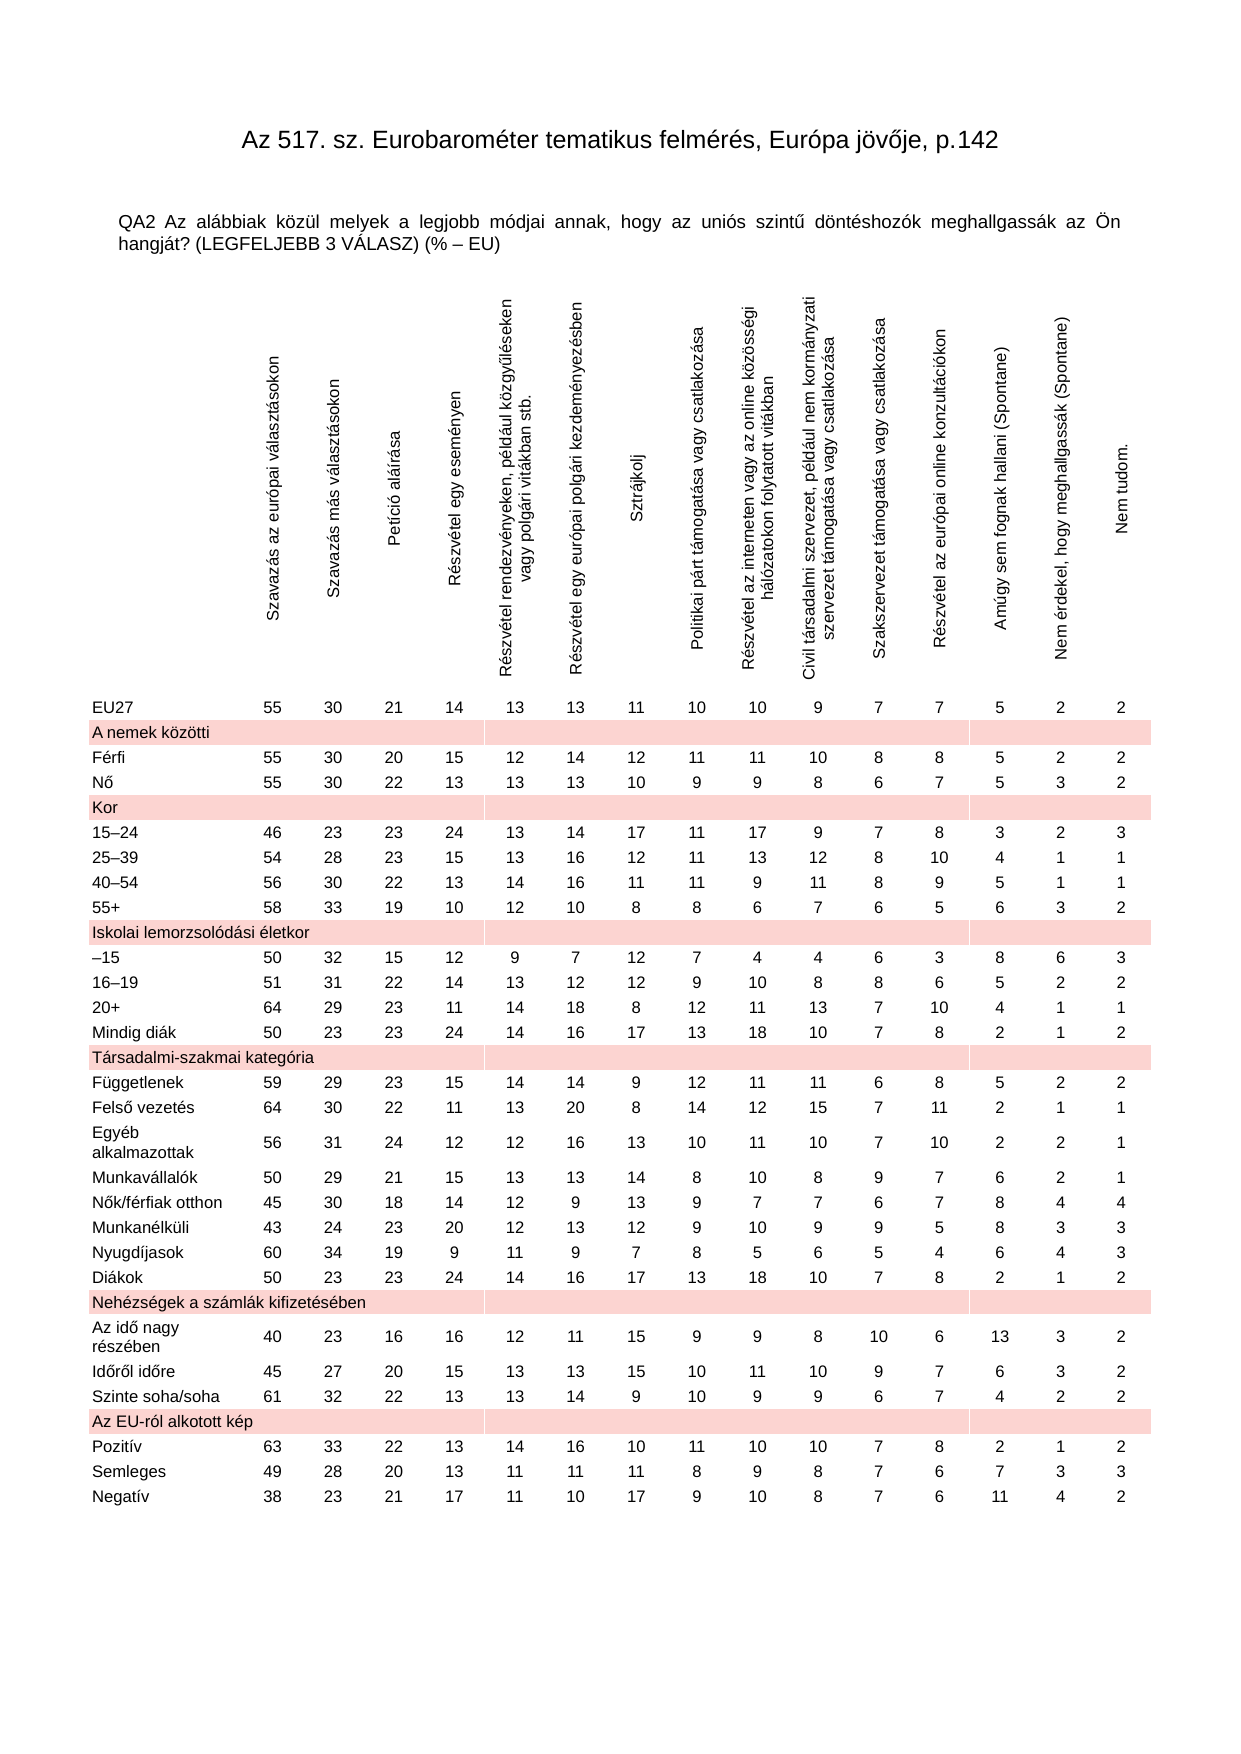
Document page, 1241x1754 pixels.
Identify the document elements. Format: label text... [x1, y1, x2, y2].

table_cell 9 [848, 1165, 909, 1189]
table_cell 43 [242, 1215, 303, 1239]
table_cell [242, 795, 303, 820]
table_cell 22 [363, 1384, 424, 1409]
table_cell 3 [1030, 770, 1091, 795]
table_cell 17 [606, 1265, 666, 1289]
table_cell [545, 920, 606, 945]
table_cell 14 [545, 1070, 606, 1095]
table_cell Kor [89, 795, 242, 820]
table_cell [970, 795, 1030, 820]
table_cell 13 [545, 695, 606, 720]
table_cell 11 [970, 1484, 1030, 1509]
table_cell 9 [545, 1190, 606, 1214]
table_cell Egyéb alkalmazottak [89, 1120, 242, 1164]
table_cell 9 [727, 870, 788, 895]
table_cell 49 [242, 1459, 303, 1484]
table_cell 11 [727, 995, 788, 1020]
table_cell 55 [242, 695, 303, 720]
table_header Sztrájkolj [606, 282, 666, 695]
table_cell [242, 720, 303, 745]
table_cell 9 [848, 1359, 909, 1384]
table_cell 15 [606, 1315, 666, 1359]
table_cell [788, 1045, 848, 1070]
table_cell 15 [424, 1070, 484, 1095]
table_header Részvétel rendezvényeken, például közgyűléseken vagy polgári vitákban stb. [485, 282, 545, 695]
table_cell [848, 1409, 909, 1434]
table_cell [1091, 720, 1151, 745]
table_cell 11 [485, 1459, 545, 1484]
table_cell [606, 720, 666, 745]
table_cell 16 [545, 1020, 606, 1045]
table_cell 7 [848, 1459, 909, 1484]
table_cell 8 [909, 1434, 969, 1459]
table_cell 8 [909, 820, 969, 845]
table_cell 23 [363, 1215, 424, 1239]
table_cell [1030, 920, 1091, 945]
table_cell 33 [303, 895, 363, 920]
table_cell 45 [242, 1359, 303, 1384]
table_cell 6 [848, 1190, 909, 1214]
table_cell 14 [485, 1434, 545, 1459]
table_cell 4 [909, 1240, 969, 1264]
table_cell 2 [1091, 695, 1151, 720]
table_cell 1 [1091, 1165, 1151, 1189]
table_cell 20 [363, 745, 424, 770]
table_cell 4 [1030, 1484, 1091, 1509]
table_cell Az EU-ról alkotott kép [89, 1409, 484, 1434]
table_cell 4 [1030, 1190, 1091, 1214]
table_cell 4 [1091, 1190, 1151, 1214]
table_cell [727, 795, 788, 820]
table_cell 2 [1030, 970, 1091, 995]
table_cell [848, 1290, 909, 1314]
table_cell 11 [545, 1459, 606, 1484]
table_cell [1030, 1409, 1091, 1434]
table_cell Felső vezetés [89, 1095, 242, 1120]
table_cell 15 [788, 1095, 848, 1120]
table_cell 10 [666, 1384, 727, 1409]
table_cell Munkavállalók [89, 1165, 242, 1189]
table_cell 12 [485, 1315, 545, 1359]
table_cell 24 [424, 820, 484, 845]
table_cell 30 [303, 870, 363, 895]
table_cell 12 [485, 895, 545, 920]
table_cell 7 [788, 895, 848, 920]
table_cell EU27 [89, 695, 242, 720]
table_cell 10 [727, 1165, 788, 1189]
table_cell [424, 720, 484, 745]
table_cell 11 [788, 870, 848, 895]
table_cell 17 [606, 1484, 666, 1509]
table_cell [363, 795, 424, 820]
table_cell 2 [1091, 1315, 1151, 1359]
table_cell Az idő nagy részében [89, 1315, 242, 1359]
table_cell 11 [666, 1434, 727, 1459]
table_cell 11 [606, 695, 666, 720]
table_cell 13 [666, 1020, 727, 1045]
table_cell 9 [727, 1384, 788, 1409]
table_cell 50 [242, 1265, 303, 1289]
table_cell 8 [909, 1070, 969, 1095]
table_cell 8 [970, 1190, 1030, 1214]
table_cell 10 [727, 695, 788, 720]
table_cell 20 [363, 1459, 424, 1484]
table_cell 2 [1091, 1265, 1151, 1289]
table_cell 16 [363, 1315, 424, 1359]
table_cell 8 [909, 1020, 969, 1045]
table_cell 45 [242, 1190, 303, 1214]
table_cell [303, 795, 363, 820]
table_cell 2 [1030, 1070, 1091, 1095]
table_cell 1 [1030, 1020, 1091, 1045]
table_cell 10 [727, 1215, 788, 1239]
table_cell 16 [545, 1120, 606, 1164]
table_cell 15 [424, 1165, 484, 1189]
table_cell 13 [485, 970, 545, 995]
table_cell [606, 795, 666, 820]
table_cell 1 [1030, 1265, 1091, 1289]
table_cell 14 [485, 870, 545, 895]
table_cell 9 [848, 1215, 909, 1239]
table_cell 1 [1030, 995, 1091, 1020]
table_cell 13 [485, 1384, 545, 1409]
table_cell 8 [848, 745, 909, 770]
table_cell 11 [424, 995, 484, 1020]
table_cell 9 [666, 770, 727, 795]
table_cell Függetlenek [89, 1070, 242, 1095]
table_cell [485, 1409, 545, 1434]
table_cell 12 [788, 845, 848, 870]
table_cell Időről időre [89, 1359, 242, 1384]
table_cell Szinte soha/soha [89, 1384, 242, 1409]
table_cell 8 [909, 745, 969, 770]
table_cell 2 [1091, 1484, 1151, 1509]
table_cell 12 [485, 1190, 545, 1214]
table_cell 10 [545, 895, 606, 920]
table_cell 23 [303, 820, 363, 845]
table_cell [363, 720, 424, 745]
table_cell 2 [1091, 1020, 1151, 1045]
table_cell 3 [1091, 1240, 1151, 1264]
table_cell 10 [788, 1265, 848, 1289]
table_cell 19 [363, 895, 424, 920]
table_cell [666, 920, 727, 945]
table_cell 28 [303, 1459, 363, 1484]
table_cell 32 [303, 1384, 363, 1409]
table_cell 14 [606, 1165, 666, 1189]
table_cell Nehézségek a számlák kifizetésében [89, 1290, 484, 1314]
table_cell Pozitív [89, 1434, 242, 1459]
table_cell 1 [1091, 995, 1151, 1020]
table_cell [545, 1409, 606, 1434]
table_cell 7 [727, 1190, 788, 1214]
table_cell [788, 1290, 848, 1314]
table_header Szavazás más választásokon [303, 282, 363, 695]
table_cell [485, 1045, 545, 1070]
table_cell [909, 1409, 969, 1434]
table_cell 2 [970, 1265, 1030, 1289]
table_cell 11 [727, 1070, 788, 1095]
table_cell 56 [242, 1120, 303, 1164]
table_cell 11 [666, 845, 727, 870]
table_cell 12 [485, 745, 545, 770]
table_cell 2 [1091, 1434, 1151, 1459]
table_cell 2 [1030, 745, 1091, 770]
table_cell 24 [363, 1120, 424, 1164]
table_cell [788, 920, 848, 945]
table_cell 2 [1091, 895, 1151, 920]
table_cell 14 [485, 1020, 545, 1045]
table_cell 3 [1030, 1215, 1091, 1239]
table_cell 24 [303, 1215, 363, 1239]
table_cell 5 [970, 745, 1030, 770]
table_cell [727, 720, 788, 745]
table_cell 10 [666, 1120, 727, 1164]
table_header Nem érdekel, hogy meghallgassák (Spontane) [1030, 282, 1091, 695]
table_cell 11 [788, 1070, 848, 1095]
table_cell Mindig diák [89, 1020, 242, 1045]
table_cell 7 [848, 995, 909, 1020]
table_cell [545, 1045, 606, 1070]
table_header Nem tudom. [1091, 282, 1151, 695]
table_cell 10 [727, 1484, 788, 1509]
table_cell 1 [1091, 845, 1151, 870]
table_cell 17 [727, 820, 788, 845]
table_cell [666, 1409, 727, 1434]
table_cell 3 [970, 820, 1030, 845]
table_cell 58 [242, 895, 303, 920]
table_cell [909, 795, 969, 820]
table_cell 64 [242, 995, 303, 1020]
table_cell 6 [788, 1240, 848, 1264]
table_cell 14 [485, 1070, 545, 1095]
table_cell 13 [424, 1384, 484, 1409]
table_cell [970, 920, 1030, 945]
table_cell 14 [545, 820, 606, 845]
table_cell [303, 720, 363, 745]
table_cell 2 [1091, 970, 1151, 995]
table_cell 50 [242, 1020, 303, 1045]
table_cell [666, 1045, 727, 1070]
table_cell 13 [485, 770, 545, 795]
table_cell 8 [909, 1265, 969, 1289]
table_cell 12 [606, 845, 666, 870]
table_cell 31 [303, 970, 363, 995]
table_cell 22 [363, 1095, 424, 1120]
table_cell 13 [485, 1095, 545, 1120]
table_cell 8 [788, 1484, 848, 1509]
table_cell 6 [970, 1165, 1030, 1189]
table_cell 7 [909, 695, 969, 720]
table_cell 8 [666, 895, 727, 920]
table_cell 12 [666, 995, 727, 1020]
table_cell [424, 795, 484, 820]
table_cell [606, 1045, 666, 1070]
table_cell 9 [727, 1315, 788, 1359]
table_cell 28 [303, 845, 363, 870]
table_cell 7 [909, 1190, 969, 1214]
table_cell 15–24 [89, 820, 242, 845]
table_cell 14 [424, 695, 484, 720]
table_cell 12 [485, 1120, 545, 1164]
table_cell 5 [727, 1240, 788, 1264]
table_cell 21 [363, 695, 424, 720]
table_cell 12 [606, 1215, 666, 1239]
table_cell 16 [545, 870, 606, 895]
text QA2 Az alábbiak közül melyek a legjobb módjai annak, hogy az uniós szintű döntéshozók meghallgassák az Ön hangját? (LEGFELJEBB 3 VÁLASZ) (% – EU) [118, 211, 1122, 254]
table_cell 2 [1091, 1070, 1151, 1095]
table_cell 30 [303, 1190, 363, 1214]
table_cell 9 [424, 1240, 484, 1264]
table_cell 10 [424, 895, 484, 920]
table_cell [545, 720, 606, 745]
table_cell 13 [485, 845, 545, 870]
table_cell 2 [1030, 695, 1091, 720]
table_cell 4 [970, 995, 1030, 1020]
table_cell 46 [242, 820, 303, 845]
table_cell 11 [485, 1484, 545, 1509]
table_cell 13 [485, 1359, 545, 1384]
table_cell Semleges [89, 1459, 242, 1484]
table_cell Diákok [89, 1265, 242, 1289]
table_cell 7 [848, 1265, 909, 1289]
table_cell 7 [666, 945, 727, 970]
table_cell 18 [545, 995, 606, 1020]
table_cell [727, 1409, 788, 1434]
table_cell 23 [303, 1265, 363, 1289]
table_cell 30 [303, 695, 363, 720]
table_cell 1 [1030, 845, 1091, 870]
table_cell 5 [970, 770, 1030, 795]
table_cell 6 [970, 895, 1030, 920]
table_cell 7 [909, 1165, 969, 1189]
table_cell [909, 1045, 969, 1070]
table_cell 10 [848, 1315, 909, 1359]
table_cell 4 [970, 845, 1030, 870]
table_cell 13 [606, 1120, 666, 1164]
table_cell 9 [485, 945, 545, 970]
table_cell 6 [909, 970, 969, 995]
table_cell 21 [363, 1484, 424, 1509]
table_cell 9 [909, 870, 969, 895]
table_cell 8 [788, 1459, 848, 1484]
table_cell 4 [1030, 1240, 1091, 1264]
table_cell 55+ [89, 895, 242, 920]
table_cell 10 [788, 1120, 848, 1164]
table_cell 4 [970, 1384, 1030, 1409]
table_cell 11 [727, 1120, 788, 1164]
table_cell 20 [545, 1095, 606, 1120]
table_cell 23 [363, 845, 424, 870]
table_cell [909, 1290, 969, 1314]
table_cell 64 [242, 1095, 303, 1120]
table_cell [1091, 1409, 1151, 1434]
table_cell [1091, 795, 1151, 820]
table_cell 30 [303, 745, 363, 770]
table_cell 9 [606, 1384, 666, 1409]
table_cell 2 [970, 1020, 1030, 1045]
table_cell 7 [909, 1384, 969, 1409]
table_cell 13 [485, 695, 545, 720]
table_cell 15 [424, 745, 484, 770]
table_cell [1091, 920, 1151, 945]
table_cell [606, 920, 666, 945]
table_cell 13 [424, 1459, 484, 1484]
table_cell 54 [242, 845, 303, 870]
table_cell 12 [727, 1095, 788, 1120]
table_cell 6 [909, 1315, 969, 1359]
table_cell 17 [606, 1020, 666, 1045]
table_cell 2 [1030, 1120, 1091, 1164]
table_cell 25–39 [89, 845, 242, 870]
table_cell [666, 795, 727, 820]
table_header Részvétel az interneten vagy az online közösségi hálózatokon folytatott vitákban [727, 282, 788, 695]
table_header Részvétel egy európai polgári kezdeményezésben [545, 282, 606, 695]
table_cell 10 [727, 970, 788, 995]
table_cell 9 [788, 1384, 848, 1409]
table_cell 55 [242, 745, 303, 770]
table_cell [485, 1290, 545, 1314]
table_cell 10 [788, 1020, 848, 1045]
table_cell 32 [303, 945, 363, 970]
table_cell 15 [424, 1359, 484, 1384]
table_cell 34 [303, 1240, 363, 1264]
table_cell 16 [545, 1434, 606, 1459]
table_cell 7 [848, 1434, 909, 1459]
table_cell 7 [848, 820, 909, 845]
table_cell 6 [848, 1384, 909, 1409]
table_cell 1 [1091, 1095, 1151, 1120]
table_cell [788, 795, 848, 820]
table_cell 9 [666, 1315, 727, 1359]
table_cell 3 [1030, 1459, 1091, 1484]
table_cell 3 [1030, 895, 1091, 920]
table_cell [666, 720, 727, 745]
table_cell 7 [848, 1120, 909, 1164]
table_cell [1030, 1045, 1091, 1070]
table_header Részvétel egy eseményen [424, 282, 484, 695]
table_cell 12 [606, 945, 666, 970]
table_cell 8 [606, 995, 666, 1020]
table_cell 7 [848, 695, 909, 720]
table_cell [848, 795, 909, 820]
table_cell 15 [424, 845, 484, 870]
table_cell 3 [1091, 1459, 1151, 1484]
table_cell [606, 1290, 666, 1314]
table_cell 6 [848, 895, 909, 920]
table_cell 1 [1030, 1434, 1091, 1459]
table_cell 18 [727, 1020, 788, 1045]
table_cell 61 [242, 1384, 303, 1409]
table_cell [1091, 1045, 1151, 1070]
table_cell 23 [363, 1020, 424, 1045]
table_cell 21 [363, 1165, 424, 1189]
table_cell 3 [1091, 1215, 1151, 1239]
table_cell 59 [242, 1070, 303, 1095]
table_cell [970, 1409, 1030, 1434]
table_cell 12 [485, 1215, 545, 1239]
table_cell 23 [363, 1070, 424, 1095]
table_cell 6 [970, 1359, 1030, 1384]
table_cell 10 [788, 745, 848, 770]
table_cell [727, 1045, 788, 1070]
table_cell 10 [909, 845, 969, 870]
table_cell [788, 720, 848, 745]
table_cell 9 [666, 1190, 727, 1214]
table_cell 8 [666, 1165, 727, 1189]
table_cell 6 [848, 770, 909, 795]
table_cell 3 [1091, 820, 1151, 845]
table_cell 2 [1091, 1384, 1151, 1409]
table_cell 7 [545, 945, 606, 970]
table_cell 8 [666, 1240, 727, 1264]
table_cell 10 [606, 1434, 666, 1459]
table_cell 11 [424, 1095, 484, 1120]
table_cell A nemek közötti [89, 720, 242, 745]
table_cell 2 [1091, 1359, 1151, 1384]
table_cell Férfi [89, 745, 242, 770]
table_cell 18 [727, 1265, 788, 1289]
table_cell 56 [242, 870, 303, 895]
table_cell 20 [424, 1215, 484, 1239]
table_cell 14 [485, 1265, 545, 1289]
table_header Részvétel az európai online konzultációkon [909, 282, 969, 695]
table_cell 12 [545, 970, 606, 995]
table_cell 40–54 [89, 870, 242, 895]
table_cell [848, 720, 909, 745]
table_cell –15 [89, 945, 242, 970]
table_cell [727, 1290, 788, 1314]
table_cell 51 [242, 970, 303, 995]
table_cell 13 [424, 1434, 484, 1459]
table_cell 29 [303, 1070, 363, 1095]
table_cell 13 [485, 820, 545, 845]
table_cell 1 [1030, 870, 1091, 895]
table_cell 13 [970, 1315, 1030, 1359]
table_cell 12 [606, 970, 666, 995]
table_cell 4 [788, 945, 848, 970]
table_cell [1030, 1290, 1091, 1314]
table_cell 1 [1091, 1120, 1151, 1164]
table_cell [970, 1045, 1030, 1070]
table_cell 13 [666, 1265, 727, 1289]
table_cell 5 [970, 1070, 1030, 1095]
table_cell 5 [970, 695, 1030, 720]
table_cell 55 [242, 770, 303, 795]
table_cell 30 [303, 770, 363, 795]
table_cell 13 [424, 770, 484, 795]
table_header Amúgy sem fognak hallani (Spontane) [970, 282, 1030, 695]
table_cell 10 [727, 1434, 788, 1459]
table_cell 40 [242, 1315, 303, 1359]
table_cell 7 [848, 1484, 909, 1509]
table_cell 8 [606, 1095, 666, 1120]
table_cell 11 [485, 1240, 545, 1264]
table_cell [1030, 720, 1091, 745]
table_cell 11 [606, 1459, 666, 1484]
table_cell 12 [424, 945, 484, 970]
table_cell 2 [970, 1095, 1030, 1120]
table_cell [788, 1409, 848, 1434]
table_cell 13 [727, 845, 788, 870]
table_cell 2 [1091, 770, 1151, 795]
table_cell Nők/férfiak otthon [89, 1190, 242, 1214]
table_cell Nyugdíjasok [89, 1240, 242, 1264]
table_cell 5 [909, 895, 969, 920]
table_cell 13 [545, 770, 606, 795]
table_cell 6 [1030, 945, 1091, 970]
table_cell [909, 720, 969, 745]
table_cell 11 [666, 745, 727, 770]
table_cell 7 [909, 770, 969, 795]
table_cell 9 [788, 1215, 848, 1239]
table_cell 13 [788, 995, 848, 1020]
table_cell 3 [1030, 1315, 1091, 1359]
table_cell 1 [1030, 1095, 1091, 1120]
table_cell 10 [606, 770, 666, 795]
table_cell 6 [909, 1484, 969, 1509]
table_header Szakszervezet támogatása vagy csatlakozása [848, 282, 909, 695]
table_cell [970, 720, 1030, 745]
table_cell 12 [666, 1070, 727, 1095]
table_cell 6 [909, 1459, 969, 1484]
table_cell 2 [970, 1434, 1030, 1459]
table_cell 23 [303, 1484, 363, 1509]
table_cell 8 [666, 1459, 727, 1484]
table_cell 23 [363, 995, 424, 1020]
table_cell [485, 795, 545, 820]
table_cell 16–19 [89, 970, 242, 995]
table_cell 7 [848, 1020, 909, 1045]
table_cell 14 [666, 1095, 727, 1120]
table_cell [1030, 795, 1091, 820]
table_cell 24 [424, 1020, 484, 1045]
table_cell 22 [363, 970, 424, 995]
table_cell 10 [909, 1120, 969, 1164]
table_cell 60 [242, 1240, 303, 1264]
table_cell 3 [1091, 945, 1151, 970]
table_cell 8 [788, 1315, 848, 1359]
table_header Civil társadalmi szervezet, például nem kormányzati szervezet támogatása vagy csatlakozása [788, 282, 848, 695]
table_cell 38 [242, 1484, 303, 1509]
table_cell 5 [909, 1215, 969, 1239]
table_cell 29 [303, 1165, 363, 1189]
table_cell [1091, 1290, 1151, 1314]
table_cell 3 [909, 945, 969, 970]
table_cell 6 [848, 945, 909, 970]
table_cell Társadalmi-szakmai kategória [89, 1045, 484, 1070]
table_cell 10 [788, 1434, 848, 1459]
table_header [89, 282, 242, 695]
table_cell 50 [242, 1165, 303, 1189]
table_cell Nő [89, 770, 242, 795]
table_cell 20 [363, 1359, 424, 1384]
table_cell 9 [666, 1484, 727, 1509]
table_cell 4 [727, 945, 788, 970]
table_cell 7 [606, 1240, 666, 1264]
table_cell 8 [788, 770, 848, 795]
table_cell 7 [970, 1459, 1030, 1484]
table_cell 1 [1091, 870, 1151, 895]
table_cell 9 [727, 1459, 788, 1484]
table_cell [545, 1290, 606, 1314]
table_cell 14 [424, 1190, 484, 1214]
table_cell 8 [606, 895, 666, 920]
table_cell 7 [909, 1359, 969, 1384]
table_cell 11 [606, 870, 666, 895]
table_cell 15 [363, 945, 424, 970]
table_cell 17 [606, 820, 666, 845]
table_cell [970, 1290, 1030, 1314]
table_cell 11 [909, 1095, 969, 1120]
table_cell 9 [666, 1215, 727, 1239]
table_cell 14 [545, 1384, 606, 1409]
table_cell 22 [363, 870, 424, 895]
table_cell 2 [1091, 745, 1151, 770]
table_cell [848, 920, 909, 945]
table_cell 6 [727, 895, 788, 920]
table_cell 8 [848, 970, 909, 995]
table_cell 50 [242, 945, 303, 970]
table_cell 33 [303, 1434, 363, 1459]
table_cell 23 [303, 1020, 363, 1045]
table_cell 8 [848, 845, 909, 870]
table_cell 31 [303, 1120, 363, 1164]
table_cell 5 [848, 1240, 909, 1264]
table_cell 6 [970, 1240, 1030, 1264]
table_cell Munkanélküli [89, 1215, 242, 1239]
table_cell 18 [363, 1190, 424, 1214]
table_cell [909, 920, 969, 945]
table_cell 13 [545, 1165, 606, 1189]
table_cell 22 [363, 770, 424, 795]
table_cell 27 [303, 1359, 363, 1384]
table_cell 15 [606, 1359, 666, 1384]
table_cell 11 [545, 1315, 606, 1359]
table_cell 24 [424, 1265, 484, 1289]
table_cell 9 [788, 695, 848, 720]
table_cell 63 [242, 1434, 303, 1459]
table_cell 14 [545, 745, 606, 770]
table_header Politikai párt támogatása vagy csatlakozása [666, 282, 727, 695]
table_cell 6 [848, 1070, 909, 1095]
table_cell 11 [666, 820, 727, 845]
table_cell 9 [727, 770, 788, 795]
table_cell 8 [788, 970, 848, 995]
table_cell 3 [1030, 1359, 1091, 1384]
table_cell 11 [666, 870, 727, 895]
table_cell 10 [788, 1359, 848, 1384]
table_header Szavazás az európai választásokon [242, 282, 303, 695]
table_cell 8 [788, 1165, 848, 1189]
table_cell 7 [788, 1190, 848, 1214]
table_cell [485, 720, 545, 745]
table_cell 13 [606, 1190, 666, 1214]
table_cell 9 [666, 970, 727, 995]
table_cell 19 [363, 1240, 424, 1264]
table_cell 7 [848, 1095, 909, 1120]
table_cell 10 [909, 995, 969, 1020]
table_header Petíció aláírása [363, 282, 424, 695]
table_cell 13 [485, 1165, 545, 1189]
table_cell 10 [666, 695, 727, 720]
table_cell 2 [970, 1120, 1030, 1164]
table_cell [727, 920, 788, 945]
table_cell 8 [970, 945, 1030, 970]
table_cell 12 [424, 1120, 484, 1164]
table_cell 9 [606, 1070, 666, 1095]
table_cell 13 [424, 870, 484, 895]
table_cell [545, 795, 606, 820]
table_cell 29 [303, 995, 363, 1020]
table_cell 9 [545, 1240, 606, 1264]
table_cell 2 [1030, 1384, 1091, 1409]
table_cell 10 [545, 1484, 606, 1509]
table_cell Iskolai lemorzsolódási életkor [89, 920, 484, 945]
table_cell 5 [970, 870, 1030, 895]
table_cell 12 [606, 745, 666, 770]
table_cell 16 [424, 1315, 484, 1359]
table_cell [848, 1045, 909, 1070]
table_cell 11 [727, 1359, 788, 1384]
table_cell 20+ [89, 995, 242, 1020]
table_cell 9 [788, 820, 848, 845]
table_cell 13 [545, 1215, 606, 1239]
table_cell 22 [363, 1434, 424, 1459]
table_cell 11 [727, 745, 788, 770]
table_cell 16 [545, 1265, 606, 1289]
table_cell [606, 1409, 666, 1434]
table_cell 30 [303, 1095, 363, 1120]
table_cell 5 [970, 970, 1030, 995]
table_cell 16 [545, 845, 606, 870]
table_cell 14 [485, 995, 545, 1020]
table_cell 13 [545, 1359, 606, 1384]
table_cell 2 [1030, 1165, 1091, 1189]
table_cell 23 [363, 820, 424, 845]
table_cell [485, 920, 545, 945]
table_cell 8 [970, 1215, 1030, 1239]
table_cell 8 [848, 870, 909, 895]
table_cell 23 [303, 1315, 363, 1359]
table_cell Negatív [89, 1484, 242, 1509]
table_cell 2 [1030, 820, 1091, 845]
table_cell [666, 1290, 727, 1314]
table_cell 17 [424, 1484, 484, 1509]
table_cell 10 [666, 1359, 727, 1384]
table_cell 23 [363, 1265, 424, 1289]
table_cell 14 [424, 970, 484, 995]
